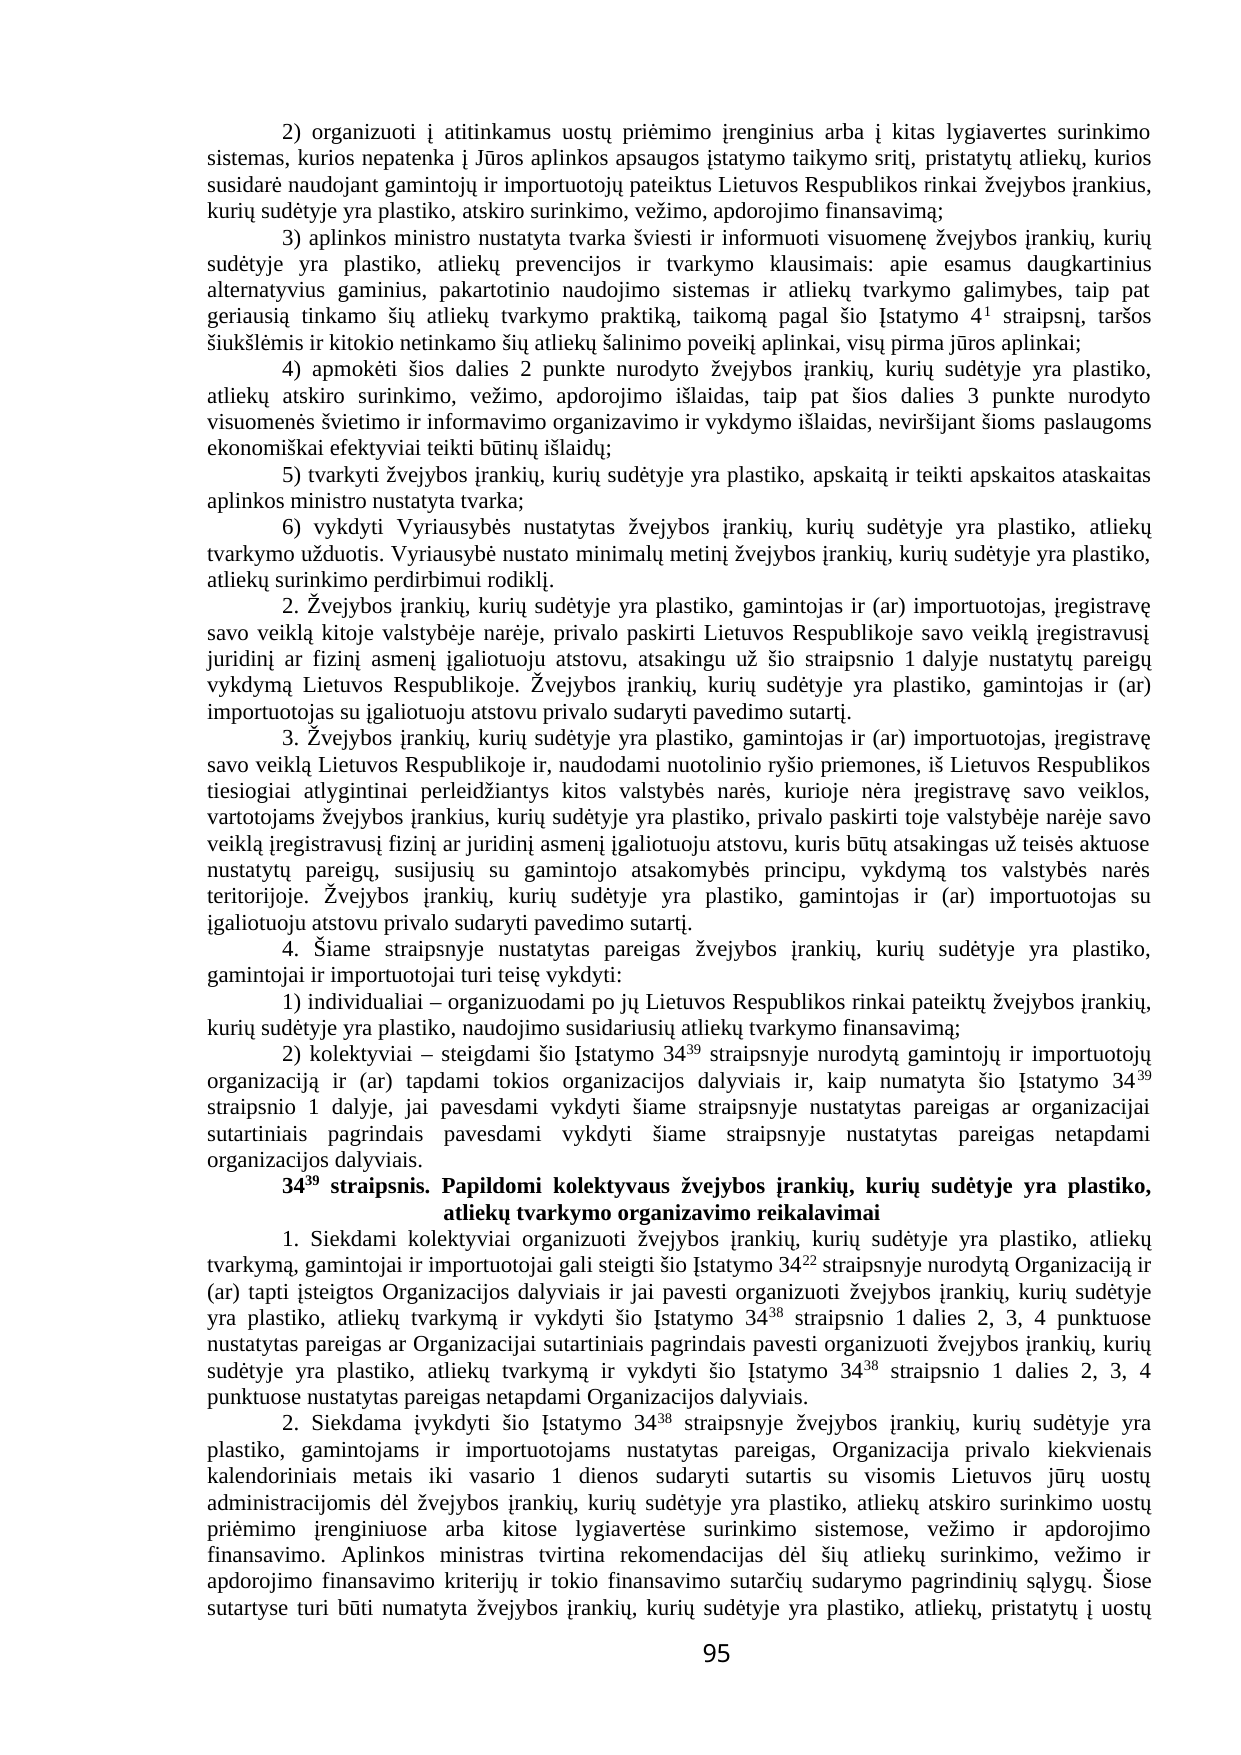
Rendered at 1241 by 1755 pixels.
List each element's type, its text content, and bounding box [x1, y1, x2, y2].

text 3439 straipsnis. Papildomi kolektyvaus žvejybos įrankių, kurių sudėtyje yra plastiko, atliekų tvarkymo organizavimo reikalavimai [282, 1172, 1152, 1225]
text 2. Žvejybos įrankių, kurių sudėtyje yra plastiko, gamintojas ir (ar) importuotojas, įregistravę savo veiklą kitoje valstybėje narėje, privalo paskirti Lietuvos Respublikoje savo veiklą įregistravusį juridinį ar fizinį asmenį įgaliotuoju atstovu, atsakingu už šio straipsnio 1 dalyje nustatytų pareigų vykdymą Lietuvos Respublikoje. Žvejybos įrankių, kurių sudėtyje yra plastiko, gamintojas ir (ar) importuotojas su įgaliotuoju atstovu privalo sudaryti pavedimo sutartį. [207, 592, 1152, 724]
text 2. Siekdama įvykdyti šio Įstatymo 3438 straipsnyje žvejybos įrankių, kurių sudėtyje yra plastiko, gamintojams ir importuotojams nustatytas pareigas, Organizacija privalo kiekvienais kalendoriniais metais iki vasario 1 dienos sudaryti sutartis su visomis Lietuvos jūrų uostų administracijomis dėl žvejybos įrankių, kurių sudėtyje yra plastiko, atliekų atskiro surinkimo uostų priėmimo įrenginiuose arba kitose lygiavertėse surinkimo sistemose, vežimo ir apdorojimo finansavimo. Aplinkos ministras tvirtina rekomendacijas dėl šių atliekų surinkimo, vežimo ir apdorojimo finansavimo kriterijų ir tokio finansavimo sutarčių sudarymo pagrindinių sąlygų. Šiose sutartyse turi būti numatyta žvejybos įrankių, kurių sudėtyje yra plastiko, atliekų, pristatytų į uostų [207, 1409, 1152, 1620]
text 2) kolektyviai – steigdami šio Įstatymo 3439 straipsnyje nurodytą gamintojų ir importuotojų organizaciją ir (ar) tapdami tokios organizacijos dalyviais ir, kaip numatyta šio Įstatymo 3439 straipsnio 1 dalyje, jai pavesdami vykdyti šiame straipsnyje nustatytas pareigas ar organizacijai sutartiniais pagrindais pavesdami vykdyti šiame straipsnyje nustatytas pareigas netapdami organizacijos dalyviais. [207, 1041, 1152, 1172]
text 6) vykdyti Vyriausybės nustatytas žvejybos įrankių, kurių sudėtyje yra plastiko, atliekų tvarkymo užduotis. Vyriausybė nustato minimalų metinį žvejybos įrankių, kurių sudėtyje yra plastiko, atliekų surinkimo perdirbimui rodiklį. [207, 513, 1152, 592]
text 2) organizuoti į atitinkamus uostų priėmimo įrenginius arba į kitas lygiavertes surinkimo sistemas, kurios nepatenka į Jūros aplinkos apsaugos įstatymo taikymo sritį, pristatytų atliekų, kurios susidarė naudojant gamintojų ir importuotojų pateiktus Lietuvos Respublikos rinkai žvejybos įrankius, kurių sudėtyje yra plastiko, atskiro surinkimo, vežimo, apdorojimo finansavimą; [207, 118, 1152, 223]
text 4) apmokėti šios dalies 2 punkte nurodyto žvejybos įrankių, kurių sudėtyje yra plastiko, atliekų atskiro surinkimo, vežimo, apdorojimo išlaidas, taip pat šios dalies 3 punkte nurodyto visuomenės švietimo ir informavimo organizavimo ir vykdymo išlaidas, neviršijant šioms paslaugoms ekonomiškai efektyviai teikti būtinų išlaidų; [207, 355, 1152, 461]
text 3. Žvejybos įrankių, kurių sudėtyje yra plastiko, gamintojas ir (ar) importuotojas, įregistravę savo veiklą Lietuvos Respublikoje ir, naudodami nuotolinio ryšio priemones, iš Lietuvos Respublikos tiesiogiai atlygintinai perleidžiantys kitos valstybės narės, kurioje nėra įregistravę savo veiklos, vartotojams žvejybos įrankius, kurių sudėtyje yra plastiko, privalo paskirti toje valstybėje narėje savo veiklą įregistravusį fizinį ar juridinį asmenį įgaliotuoju atstovu, kuris būtų atsakingas už teisės aktuose nustatytų pareigų, susijusių su gamintojo atsakomybės principu, vykdymą tos valstybės narės teritorijoje. Žvejybos įrankių, kurių sudėtyje yra plastiko, gamintojas ir (ar) importuotojas su įgaliotuoju atstovu privalo sudaryti pavedimo sutartį. [207, 724, 1152, 935]
text 4. Šiame straipsnyje nustatytas pareigas žvejybos įrankių, kurių sudėtyje yra plastiko, gamintojai ir importuotojai turi teisę vykdyti: [207, 935, 1152, 988]
text 1) individualiai – organizuodami po jų Lietuvos Respublikos rinkai pateiktų žvejybos įrankių, kurių sudėtyje yra plastiko, naudojimo susidariusių atliekų tvarkymo finansavimą; [207, 988, 1152, 1041]
text 1. Siekdami kolektyviai organizuoti žvejybos įrankių, kurių sudėtyje yra plastiko, atliekų tvarkymą, gamintojai ir importuotojai gali steigti šio Įstatymo 3422 straipsnyje nurodytą Organizaciją ir (ar) tapti įsteigtos Organizacijos dalyviais ir jai pavesti organizuoti žvejybos įrankių, kurių sudėtyje yra plastiko, atliekų tvarkymą ir vykdyti šio Įstatymo 3438 straipsnio 1 dalies 2, 3, 4 punktuose nustatytas pareigas ar Organizacijai sutartiniais pagrindais pavesti organizuoti žvejybos įrankių, kurių sudėtyje yra plastiko, atliekų tvarkymą ir vykdyti šio Įstatymo 3438 straipsnio 1 dalies 2, 3, 4 punktuose nustatytas pareigas netapdami Organizacijos dalyviais. [207, 1225, 1152, 1409]
text 3) aplinkos ministro nustatyta tvarka šviesti ir informuoti visuomenę žvejybos įrankių, kurių sudėtyje yra plastiko, atliekų prevencijos ir tvarkymo klausimais: apie esamus daugkartinius alternatyvius gaminius, pakartotinio naudojimo sistemas ir atliekų tvarkymo galimybes, taip pat geriausią tinkamo šių atliekų tvarkymo praktiką, taikomą pagal šio Įstatymo 41 straipsnį, taršos šiukšlėmis ir kitokio netinkamo šių atliekų šalinimo poveikį aplinkai, visų pirma jūros aplinkai; [207, 223, 1152, 355]
text 5) tvarkyti žvejybos įrankių, kurių sudėtyje yra plastiko, apskaitą ir teikti apskaitos ataskaitas aplinkos ministro nustatyta tvarka; [207, 461, 1152, 513]
